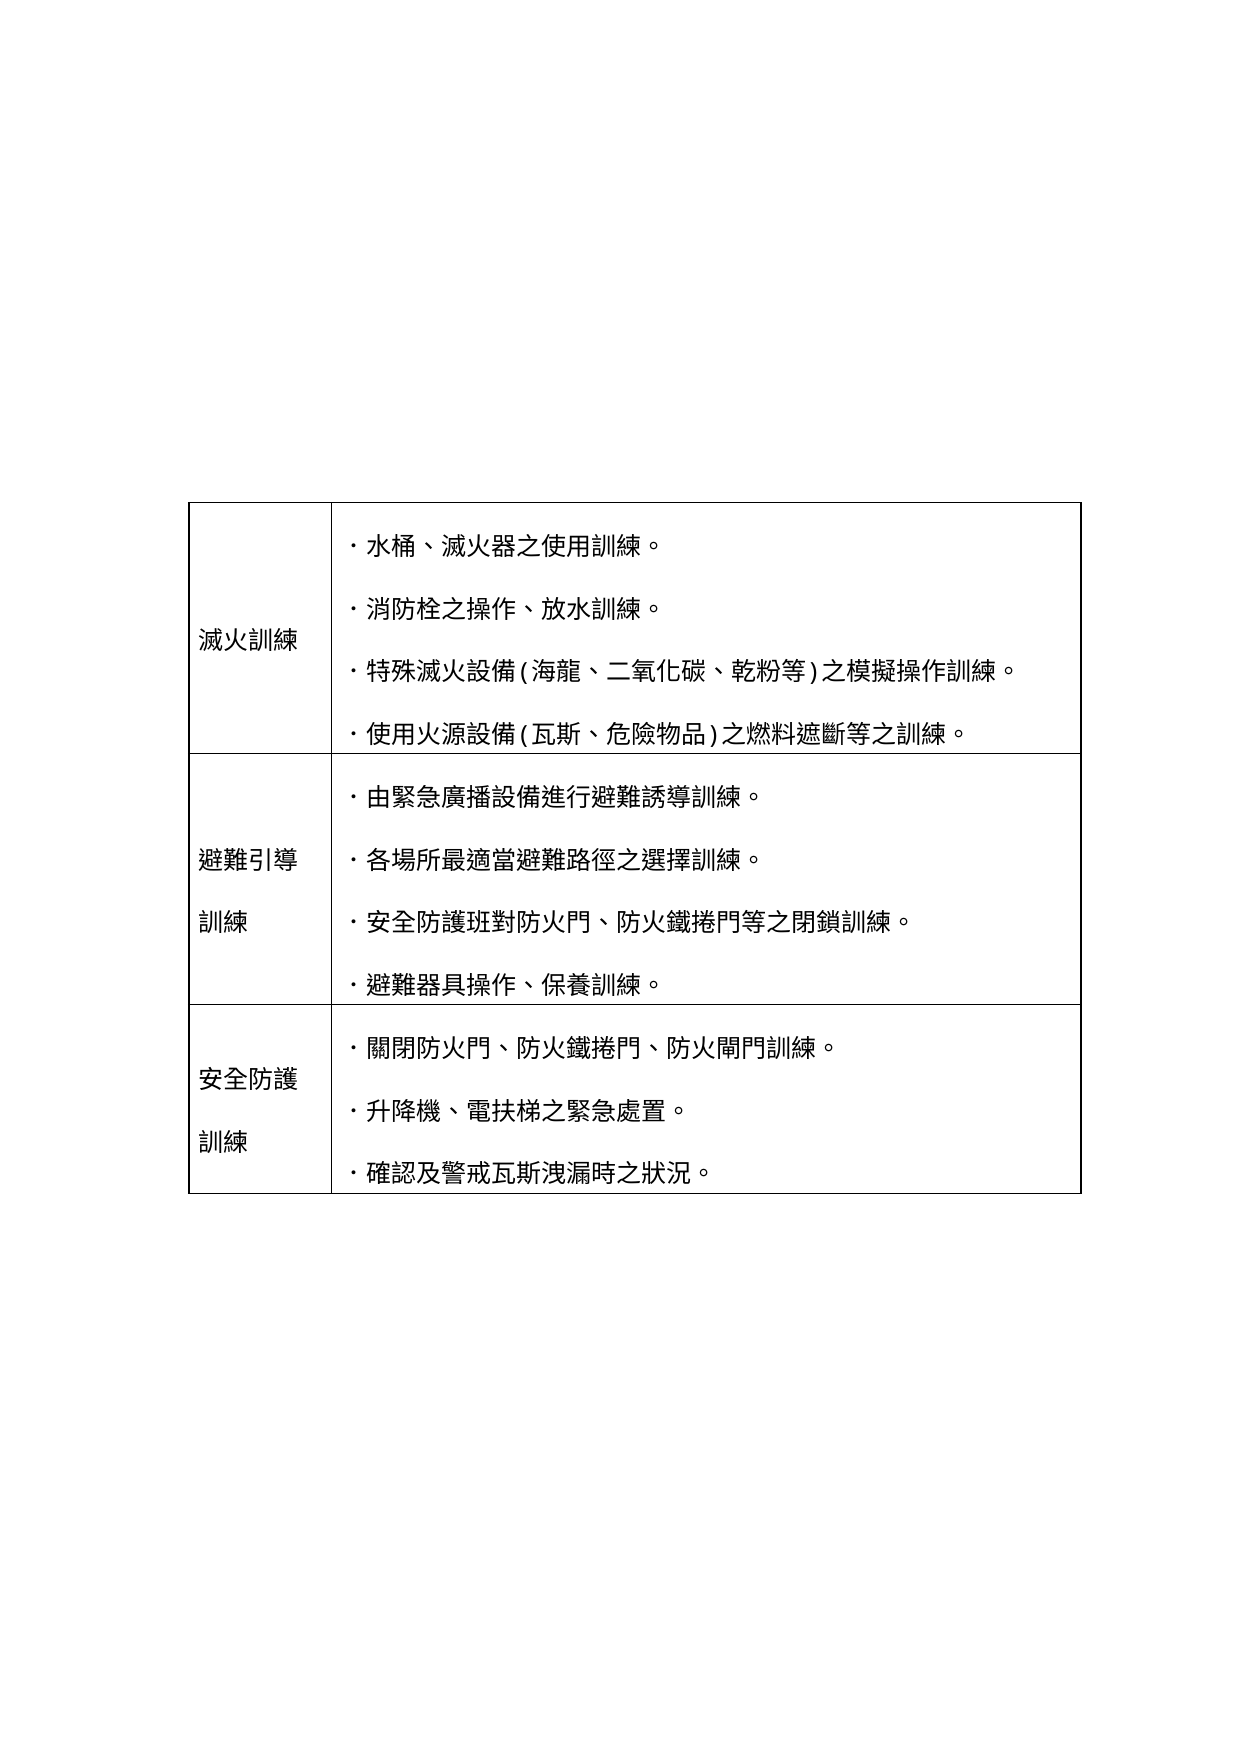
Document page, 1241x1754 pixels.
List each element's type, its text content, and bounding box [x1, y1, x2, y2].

table_cell ．水桶、滅火器之使用訓練。 ．消防栓之操作、放水訓練。 ．特殊滅火設備(海龍、二氧化碳、乾粉等)之模擬操作訓練。 ．使用火源設備(瓦斯、危險物品)之燃料遮斷等之訓練。 [332, 503, 1080, 753]
table_cell 滅火訓練 [190, 503, 331, 753]
table_cell ．關閉防火門、防火鐵捲門、防火閘門訓練。 ．升降機、電扶梯之緊急處置。 ．確認及警戒瓦斯洩漏時之狀況。 [332, 1005, 1080, 1193]
table_cell 安全防護訓練 [190, 1005, 331, 1193]
table_cell ．由緊急廣播設備進行避難誘導訓練。 ．各場所最適當避難路徑之選擇訓練。 ．安全防護班對防火門、防火鐵捲門等之閉鎖訓練。 ．避難器具操作、保養訓練。 [332, 754, 1080, 1004]
table_cell 避難引導訓練 [190, 754, 331, 1004]
